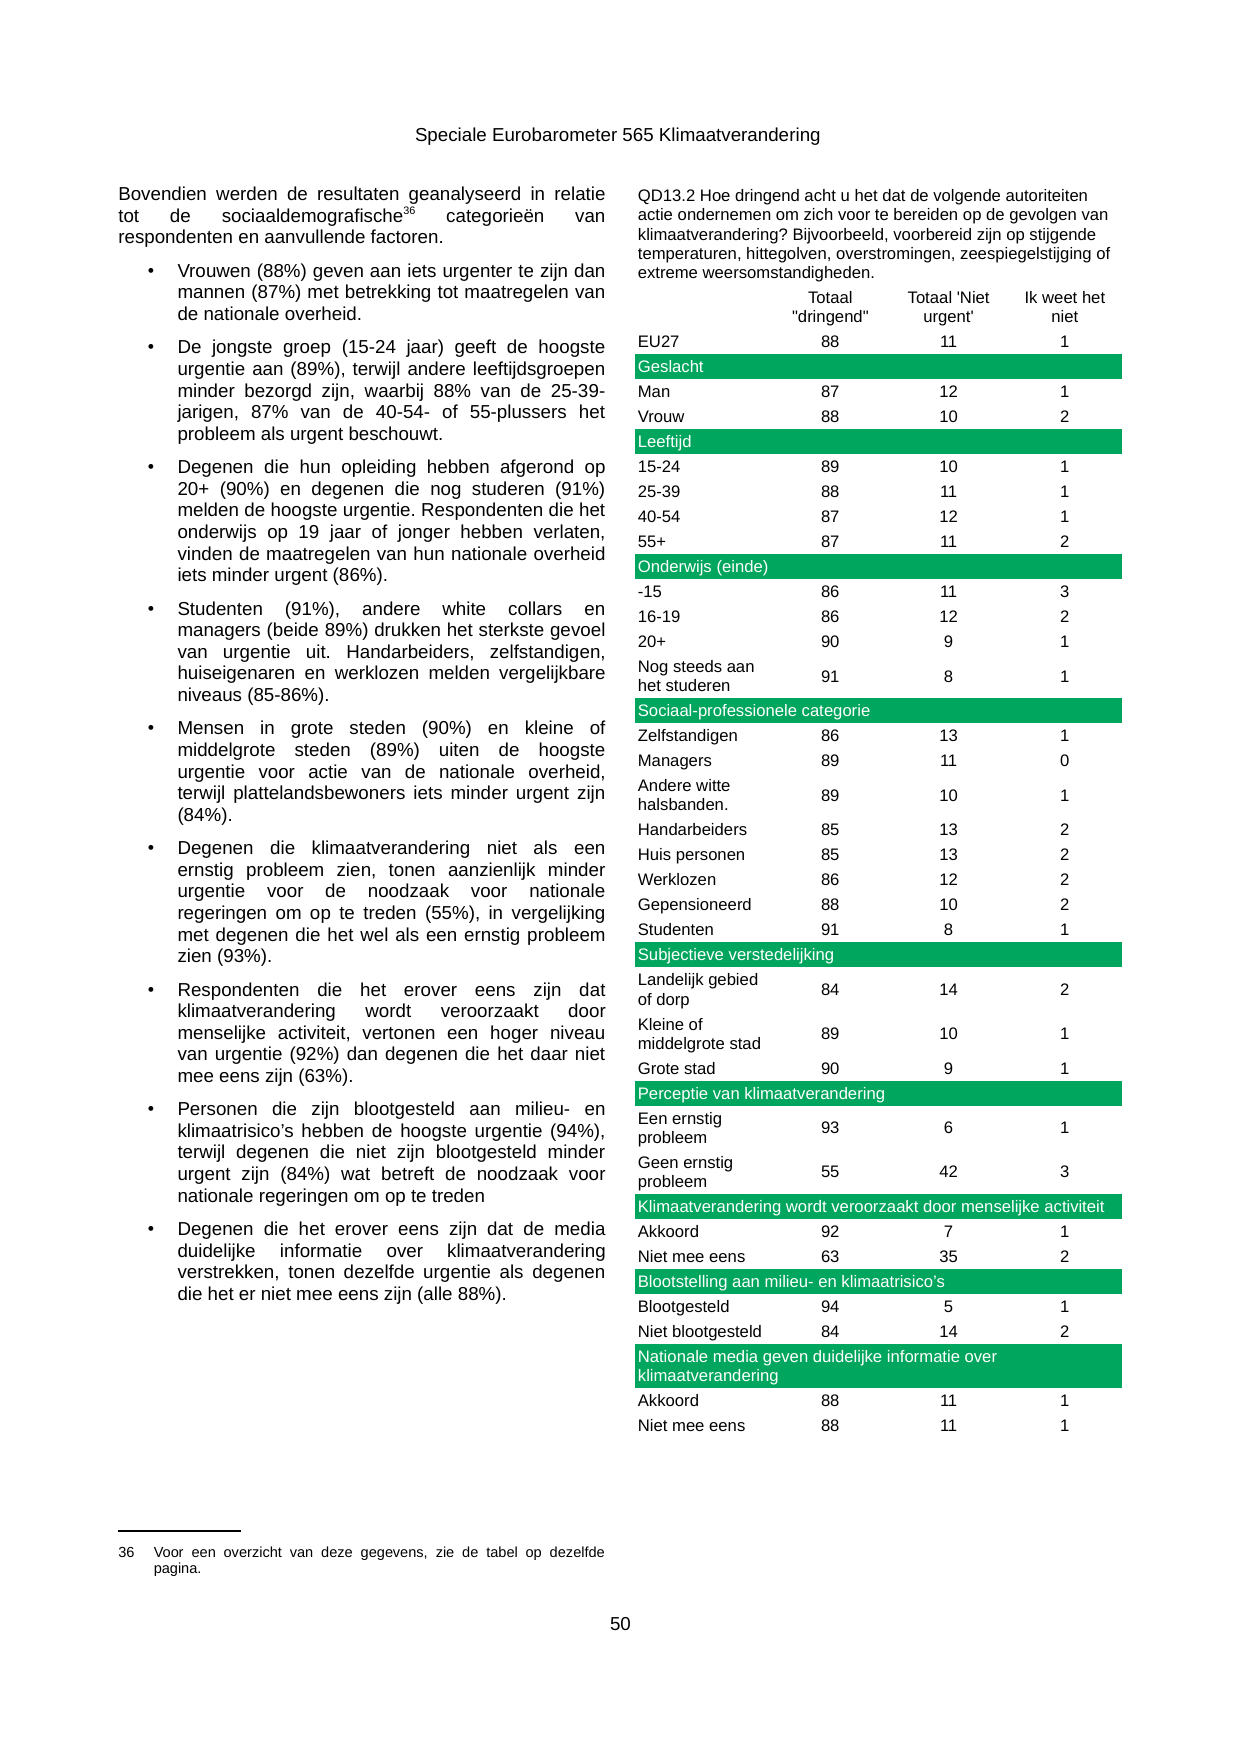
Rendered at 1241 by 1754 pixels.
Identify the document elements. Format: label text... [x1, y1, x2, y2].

table_cell Landelijk gebied of dorp [635, 967, 771, 1011]
table_cell 1 [1007, 479, 1122, 504]
table_cell 85 [771, 842, 890, 867]
table_cell 3 [1007, 579, 1122, 604]
table_cell Zelfstandigen [635, 723, 771, 748]
table_cell 3 [1007, 1150, 1122, 1194]
table_cell 10 [890, 404, 1007, 429]
table_cell 92 [771, 1219, 890, 1244]
list De jongste groep (15-24 jaar) geeft de hoogste urgentie aan (89%), terwijl andere leeftijdsgroepen minder bezorgd zijn, waarbij 88% van de 25-39-jarigen, 87% van de 40-54- of 55-plussers het probleem als urgent beschouwt. [148, 336, 605, 444]
table_cell Totaal 'Niet urgent' [890, 285, 1007, 329]
table_cell 14 [890, 1319, 1007, 1344]
table_cell 88 [771, 479, 890, 504]
table_cell 1 [1007, 1294, 1122, 1319]
table_cell 89 [771, 748, 890, 773]
table_cell Andere witte halsbanden. [635, 773, 771, 817]
table_cell 7 [890, 1219, 1007, 1244]
table_cell 10 [890, 454, 1007, 479]
table_cell 91 [771, 654, 890, 698]
table_cell Geen ernstig probleem [635, 1150, 771, 1194]
table_cell 87 [771, 529, 890, 554]
table_cell Kleine of middelgrote stad [635, 1011, 771, 1056]
table_cell 11 [890, 529, 1007, 554]
table_cell Huis personen [635, 842, 771, 867]
table_cell 89 [771, 773, 890, 817]
list Degenen die klimaatverandering niet als een ernstig probleem zien, tonen aanzienlijk minder urgentie voor de noodzaak voor nationale regeringen om op te treden (55%), in vergelijking met degenen die het wel als een ernstig probleem zien (93%). [148, 837, 605, 966]
table_cell 2 [1007, 867, 1122, 892]
table_cell 88 [771, 329, 890, 354]
table_cell 9 [890, 629, 1007, 654]
table_cell Akkoord [635, 1219, 771, 1244]
table_cell Handarbeiders [635, 817, 771, 842]
list Studenten (91%), andere white collars en managers (beide 89%) drukken het sterkste gevoel van urgentie uit. Handarbeiders, zelfstandigen, huiseigenaren en werklozen melden vergelijkbare niveaus (85-86%). [148, 597, 605, 705]
table_cell 14 [890, 967, 1007, 1011]
text Bovendien werden de resultaten geanalyseerd in relatie tot de sociaaldemografische categorieën van respondenten en aanvullende factoren. [118, 183, 605, 248]
table_cell 25-39 [635, 479, 771, 504]
table_cell Niet mee eens [635, 1244, 771, 1269]
table_cell Studenten [635, 917, 771, 942]
table_cell Onderwijs (einde) [635, 554, 1122, 579]
table_cell Blootstelling aan milieu- en klimaatrisico’s [635, 1269, 1122, 1294]
table_cell 2 [1007, 604, 1122, 629]
table_cell 1 [1007, 773, 1122, 817]
table_cell 86 [771, 867, 890, 892]
table_cell 1 [1007, 329, 1122, 354]
table_cell 1 [1007, 379, 1122, 404]
table_cell 2 [1007, 1319, 1122, 1344]
table_cell 11 [890, 1388, 1007, 1413]
table_cell 11 [890, 748, 1007, 773]
table_cell Een ernstig probleem [635, 1106, 771, 1150]
table_cell 9 [890, 1056, 1007, 1081]
table_cell 2 [1007, 842, 1122, 867]
table_cell 20+ [635, 629, 771, 654]
table_cell 90 [771, 629, 890, 654]
table_cell 40-54 [635, 504, 771, 529]
table_cell 2 [1007, 1244, 1122, 1269]
table_cell 0 [1007, 748, 1122, 773]
table_cell 88 [771, 404, 890, 429]
table_cell 90 [771, 1056, 890, 1081]
table_cell 88 [771, 1388, 890, 1413]
table_cell 2 [1007, 892, 1122, 917]
table_cell Managers [635, 748, 771, 773]
table_cell Leeftijd [635, 429, 1122, 454]
table_cell 87 [771, 504, 890, 529]
table_cell 1 [1007, 723, 1122, 748]
table_cell 8 [890, 917, 1007, 942]
table_cell 1 [1007, 1219, 1122, 1244]
table_cell 1 [1007, 629, 1122, 654]
table_cell Werklozen [635, 867, 771, 892]
table_cell 16-19 [635, 604, 771, 629]
table_cell Sociaal-professionele categorie [635, 698, 1122, 723]
table_cell [635, 285, 771, 329]
list Degenen die het erover eens zijn dat de media duidelijke informatie over klimaatverandering verstrekken, tonen dezelfde urgentie als degenen die het er niet mee eens zijn (alle 88%). [148, 1218, 605, 1304]
table_cell 94 [771, 1294, 890, 1319]
table_cell Akkoord [635, 1388, 771, 1413]
list Mensen in grote steden (90%) en kleine of middelgrote steden (89%) uiten de hoogste urgentie voor actie van de nationale overheid, terwijl plattelandsbewoners iets minder urgent zijn (84%). [148, 717, 605, 825]
list Personen die zijn blootgesteld aan milieu- en klimaatrisico’s hebben de hoogste urgentie (94%), terwijl degenen die niet zijn blootgesteld minder urgent zijn (84%) wat betreft de noodzaak voor nationale regeringen om op te treden [148, 1098, 605, 1206]
table_cell 84 [771, 1319, 890, 1344]
table_cell 1 [1007, 1011, 1122, 1056]
table_cell 6 [890, 1106, 1007, 1150]
table_cell -15 [635, 579, 771, 604]
table_cell 91 [771, 917, 890, 942]
table_cell 10 [890, 773, 1007, 817]
table_cell 55 [771, 1150, 890, 1194]
table_cell 11 [890, 1413, 1007, 1438]
table_cell 55+ [635, 529, 771, 554]
table_cell 86 [771, 723, 890, 748]
table_cell Niet mee eens [635, 1413, 771, 1438]
table_cell 15-24 [635, 454, 771, 479]
table_cell 63 [771, 1244, 890, 1269]
table_cell 87 [771, 379, 890, 404]
table_cell Nog steeds aan het studeren [635, 654, 771, 698]
table_cell 1 [1007, 917, 1122, 942]
table_cell 89 [771, 454, 890, 479]
table_cell 2 [1007, 404, 1122, 429]
table_cell 13 [890, 817, 1007, 842]
table_cell 10 [890, 1011, 1007, 1056]
table_cell Subjectieve verstedelijking [635, 942, 1122, 967]
table_cell Geslacht [635, 354, 1122, 379]
table_cell 89 [771, 1011, 890, 1056]
table_cell Vrouw [635, 404, 771, 429]
table_cell Niet blootgesteld [635, 1319, 771, 1344]
table_cell 10 [890, 892, 1007, 917]
table_cell 1 [1007, 1106, 1122, 1150]
list Degenen die hun opleiding hebben afgerond op 20+ (90%) en degenen die nog studeren (91%) melden de hoogste urgentie. Respondenten die het onderwijs op 19 jaar of jonger hebben verlaten, vinden de maatregelen van hun nationale overheid iets minder urgent (86%). [148, 456, 605, 586]
table_cell EU27 [635, 329, 771, 354]
table_cell 88 [771, 1413, 890, 1438]
table_cell 13 [890, 842, 1007, 867]
table_cell Ik weet het niet [1007, 285, 1122, 329]
table_cell Grote stad [635, 1056, 771, 1081]
table_cell Perceptie van klimaatverandering [635, 1081, 1122, 1106]
table_cell Man [635, 379, 771, 404]
table_cell 84 [771, 967, 890, 1011]
table_cell 12 [890, 604, 1007, 629]
table_cell 12 [890, 379, 1007, 404]
table_cell Totaal "dringend" [771, 285, 890, 329]
text Voor een overzicht van deze gegevens, zie de tabel op dezelfde pagina. [118, 1543, 605, 1577]
table_cell Nationale media geven duidelijke informatie over klimaatverandering [635, 1344, 1122, 1388]
table_cell 85 [771, 817, 890, 842]
table_cell 11 [890, 479, 1007, 504]
table_header QD13.2 Hoe dringend acht u het dat de volgende autoriteiten actie ondernemen om zich voor te bereiden op de gevolgen van klimaatverandering? Bijvoorbeeld, voorbereid zijn op stijgende temperaturen, hittegolven, overstromingen, zeespiegelstijging of extreme weersomstandigheden. [635, 183, 1122, 285]
table_cell Gepensioneerd [635, 892, 771, 917]
table_cell 11 [890, 579, 1007, 604]
table_cell 1 [1007, 504, 1122, 529]
table_cell 1 [1007, 1388, 1122, 1413]
table_cell 1 [1007, 1056, 1122, 1081]
table_cell 8 [890, 654, 1007, 698]
table_cell 88 [771, 892, 890, 917]
table_cell 35 [890, 1244, 1007, 1269]
table_cell 12 [890, 504, 1007, 529]
table_cell 93 [771, 1106, 890, 1150]
table_cell Blootgesteld [635, 1294, 771, 1319]
list Vrouwen (88%) geven aan iets urgenter te zijn dan mannen (87%) met betrekking tot maatregelen van de nationale overheid. [148, 259, 605, 324]
table_cell 86 [771, 604, 890, 629]
table_cell 1 [1007, 654, 1122, 698]
table_cell 12 [890, 867, 1007, 892]
table_cell 1 [1007, 454, 1122, 479]
table_cell 13 [890, 723, 1007, 748]
table_cell 11 [890, 329, 1007, 354]
table_cell Klimaatverandering wordt veroorzaakt door menselijke activiteit [635, 1194, 1122, 1219]
table_cell 1 [1007, 1413, 1122, 1438]
table_cell 2 [1007, 817, 1122, 842]
table_cell 5 [890, 1294, 1007, 1319]
table_cell 42 [890, 1150, 1007, 1194]
table_cell 2 [1007, 967, 1122, 1011]
list Respondenten die het erover eens zijn dat klimaatverandering wordt veroorzaakt door menselijke activiteit, vertonen een hoger niveau van urgentie (92%) dan degenen die het daar niet mee eens zijn (63%). [148, 978, 605, 1086]
table_cell 2 [1007, 529, 1122, 554]
table_cell 86 [771, 579, 890, 604]
